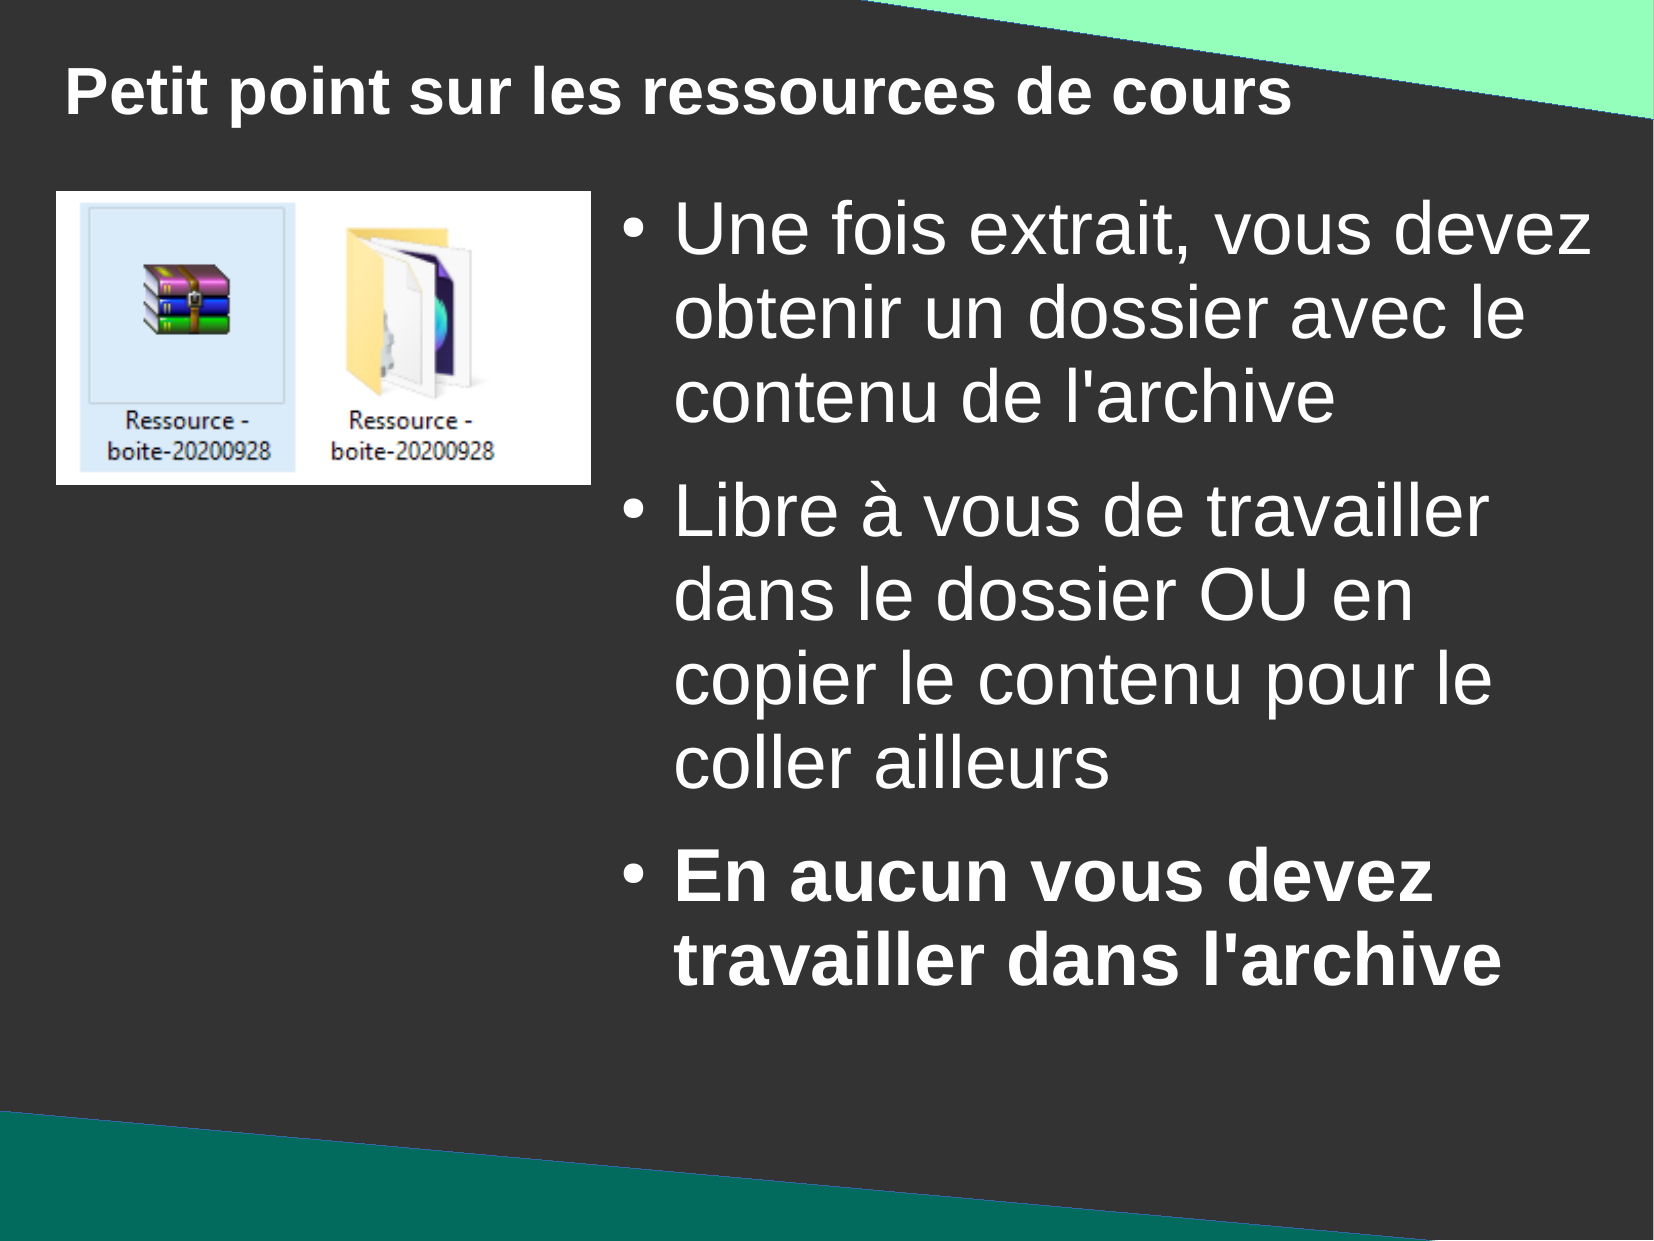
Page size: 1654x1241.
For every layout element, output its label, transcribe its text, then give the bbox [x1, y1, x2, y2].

title Petit point sur les ressources de cours [64, 54, 1553, 157]
list Une fois extrait, vous devez obtenir un dossier avec le contenu de l'archive Libre à vous de travailler dans le dossier OU en copier le contenu pour le coller ailleurs En aucun vous devez travailler dans l'archive [602, 186, 1620, 1099]
text_box [861, 0, 1654, 120]
picture [56, 191, 591, 485]
